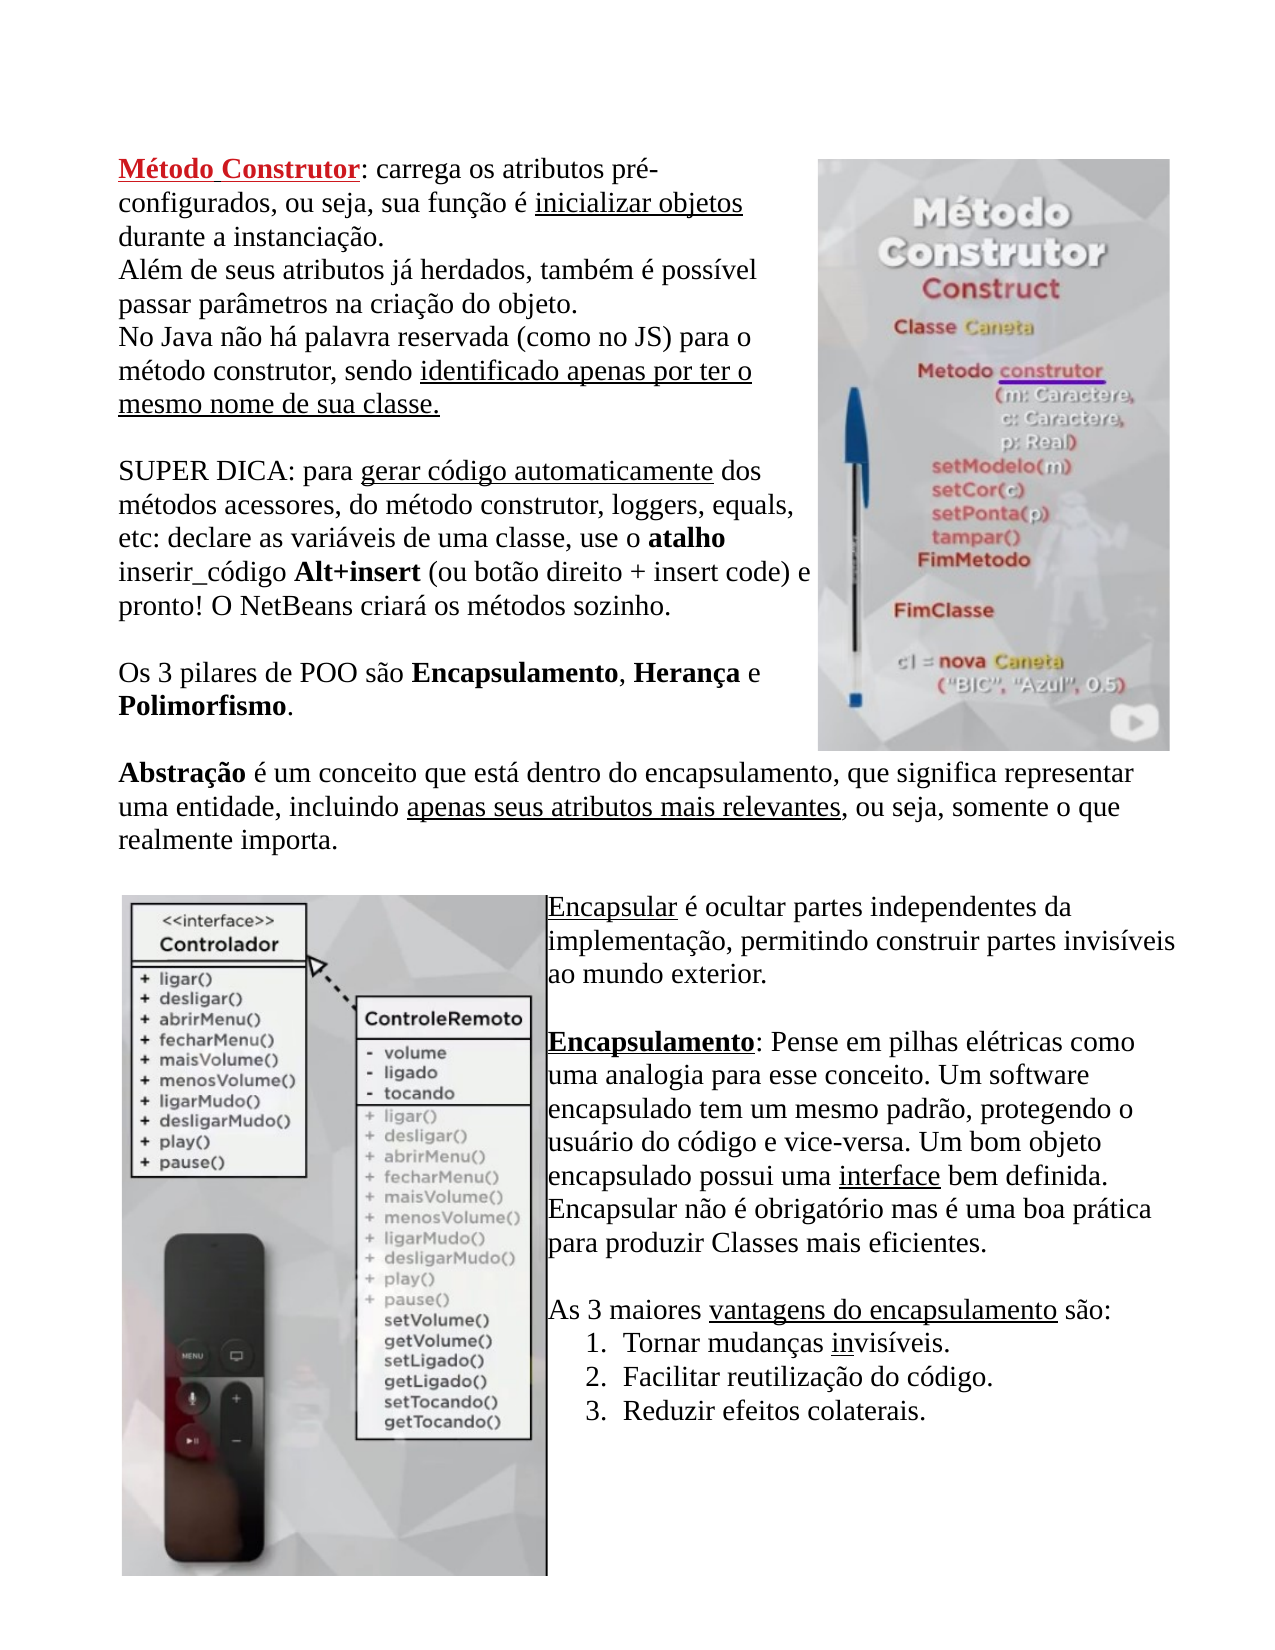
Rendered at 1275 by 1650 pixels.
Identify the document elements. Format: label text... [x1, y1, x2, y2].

text [1170, 453, 1204, 621]
picture [817, 159, 1170, 751]
text SUPER DICA: para gerar código automaticamente dos métodos acessores, do método construtor, loggers, equals, etc: declare as variáveis de uma classe, use o atalho inserir_código Alt+insert (ou botão direito + insert code) e pronto! O NetBeans criará os métodos sozinho. [118, 453, 817, 621]
text Encapsulamento: Pense em pilhas elétricas como uma analogia para esse conceito. Um software encapsulado tem um mesmo padrão, protegendo o usuário do código e vice-versa. Um bom objeto encapsulado possui uma interface bem definida. Encapsular não é obrigatório mas é uma boa prática para produzir Classes mais eficientes. [548, 1024, 1181, 1258]
list Reduzir efeitos colaterais. [548, 1393, 1157, 1426]
text As 3 maiores vantagens do encapsulamento são: [548, 1292, 1181, 1326]
list Facilitar reutilização do código. [548, 1359, 1157, 1393]
text Método Construtor: carrega os atributos pré-configurados, ou seja, sua função é inicializar objetos durante a instanciação. [118, 152, 1157, 252]
text Abstração é um conceito que está dentro do encapsulamento, que significa representar uma entidade, incluindo apenas seus atributos mais relevantes, ou seja, somente o que realmente importa. [118, 755, 1181, 856]
text No Java não há palavra reservada (como no JS) para o método construtor, sendo identificado apenas por ter o mesmo nome de sua classe. [118, 319, 817, 420]
picture [121, 895, 548, 1576]
text Além de seus atributos já herdados, também é possível passar parâmetros na criação do objeto. [118, 252, 817, 319]
list Tornar mudanças invisíveis. [548, 1326, 1157, 1359]
text Os 3 pilares de POO são Encapsulamento, Herança e Polimorfismo. [118, 655, 817, 722]
text Encapsular é ocultar partes independentes da implementação, permitindo construir partes invisíveis ao mundo exterior. [118, 889, 1181, 990]
